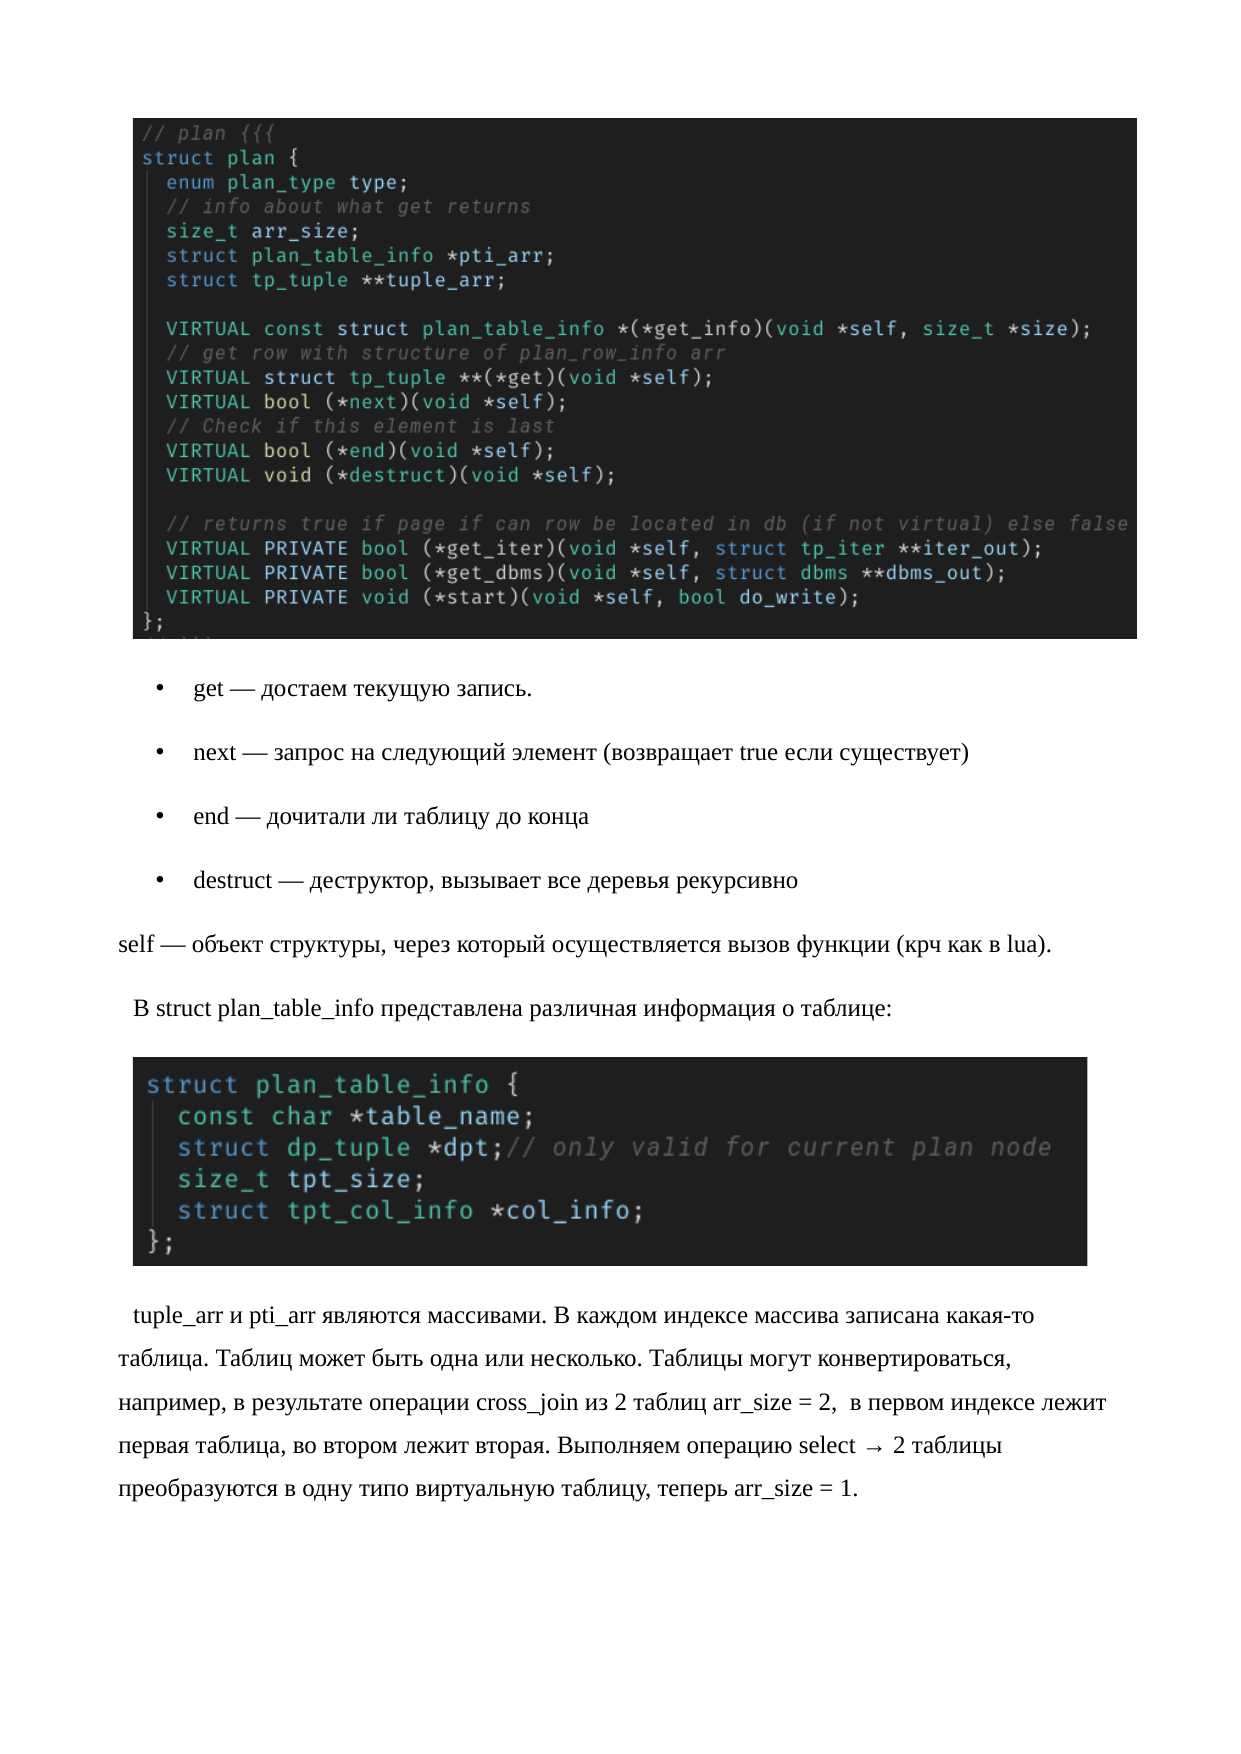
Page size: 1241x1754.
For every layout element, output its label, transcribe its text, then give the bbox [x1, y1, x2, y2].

text tuple_arr и pti_arr являются массивами. В каждом индексе массива записана какая-то таблица. Таблиц может быть одна или несколько. Таблицы могут конвертироваться, например, в результате операции cross_join из 2 таблиц arr_size = 2, в первом индексе лежит первая таблица, во втором лежит вторая. Выполняем операцию select → 2 таблицы преобразуются в одну типо виртуальную таблицу, теперь arr_size = 1. [118, 1300, 1122, 1502]
list next — запрос на следующий элемент (возвращает true если существует) [156, 737, 1122, 766]
text В struct plan_table_info представлена различная информация о таблице: [118, 993, 1122, 1022]
text self — объект структуры, через который осуществляется вызов функции (крч как в lua). [118, 929, 1122, 958]
picture [132, 118, 1137, 639]
list end — дочитали ли таблицу до конца [156, 801, 1122, 830]
list get — достаем текущую запись. [156, 673, 1122, 702]
picture [132, 1057, 1088, 1266]
list destruct — деструктор, вызывает все деревья рекурсивно [156, 865, 1122, 894]
